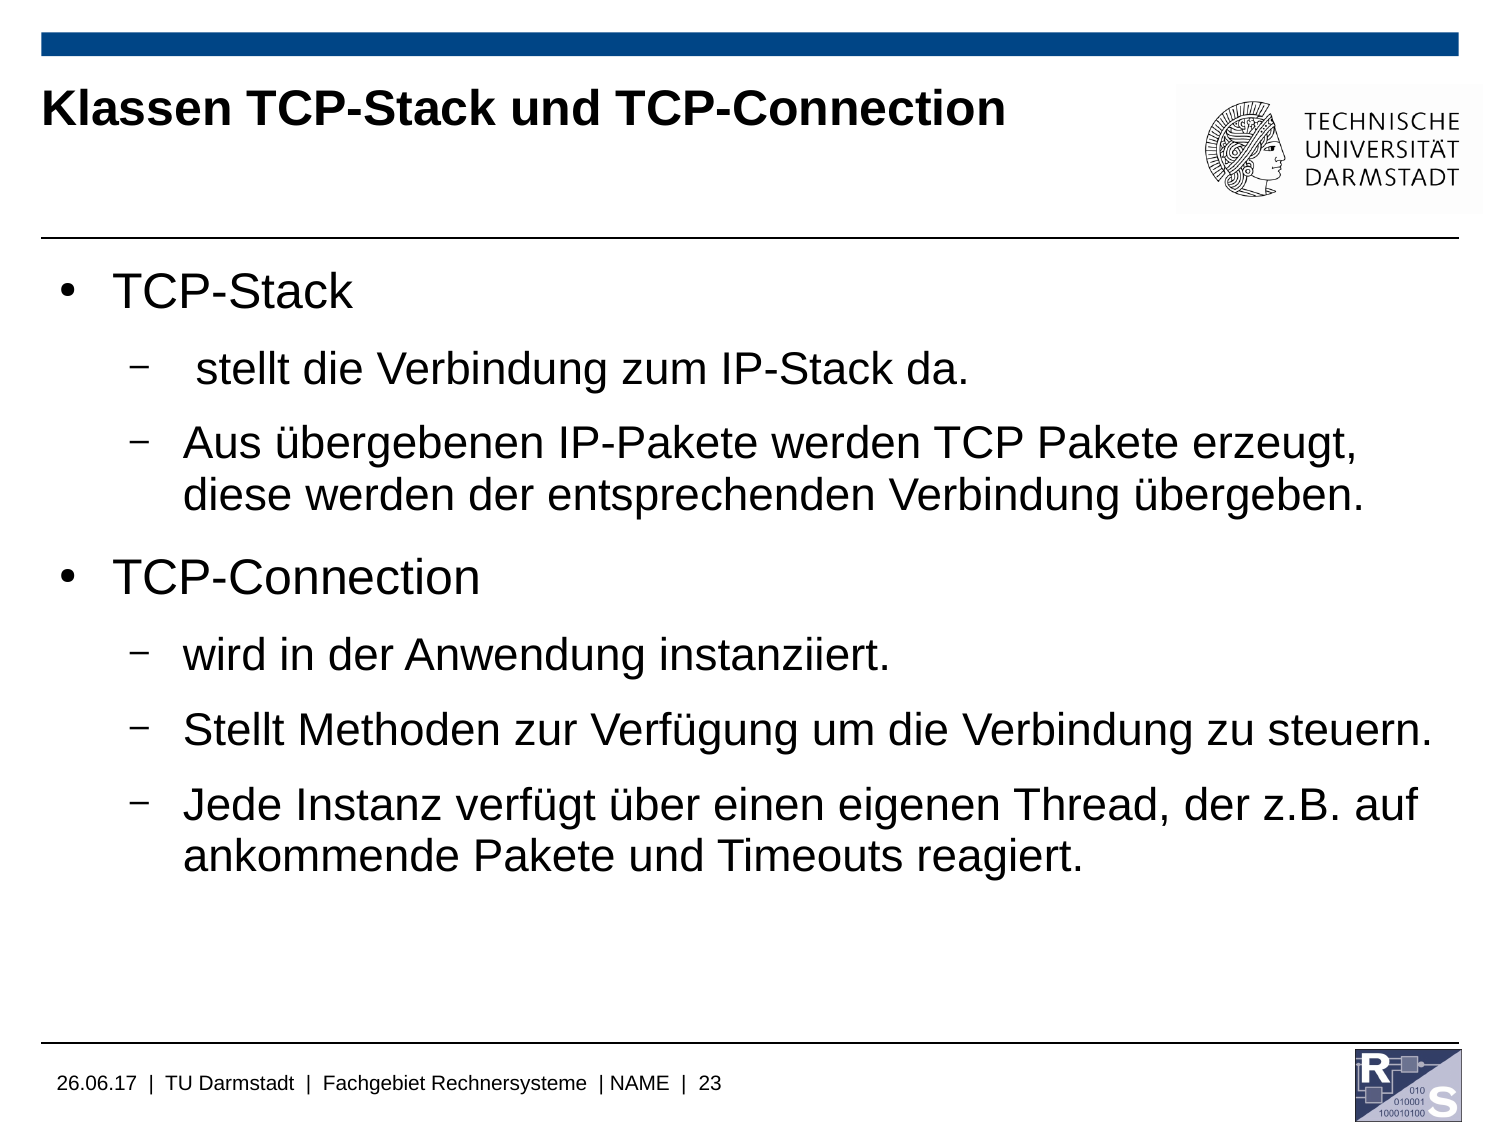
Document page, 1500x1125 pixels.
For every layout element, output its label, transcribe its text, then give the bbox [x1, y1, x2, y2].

title Klassen TCP-Stack und TCP-Connection [41, 32, 1131, 183]
picture [1355, 1049, 1462, 1122]
list TCP-Stack stellt die Verbindung zum IP-Stack da. Aus übergebenen IP-Pakete werden TCP Pakete erzeugt, diese werden der entsprechenden Verbindung übergeben. TCP-Connection wird in der Anwendung instanziiert. Stellt Methoden zur Verfügung um die Verbindung zu steuern. Jede Instanz verfügt über einen eigenen Thread, der z.B. auf ankommende Pakete und Timeouts reagiert. [41, 263, 1455, 1032]
